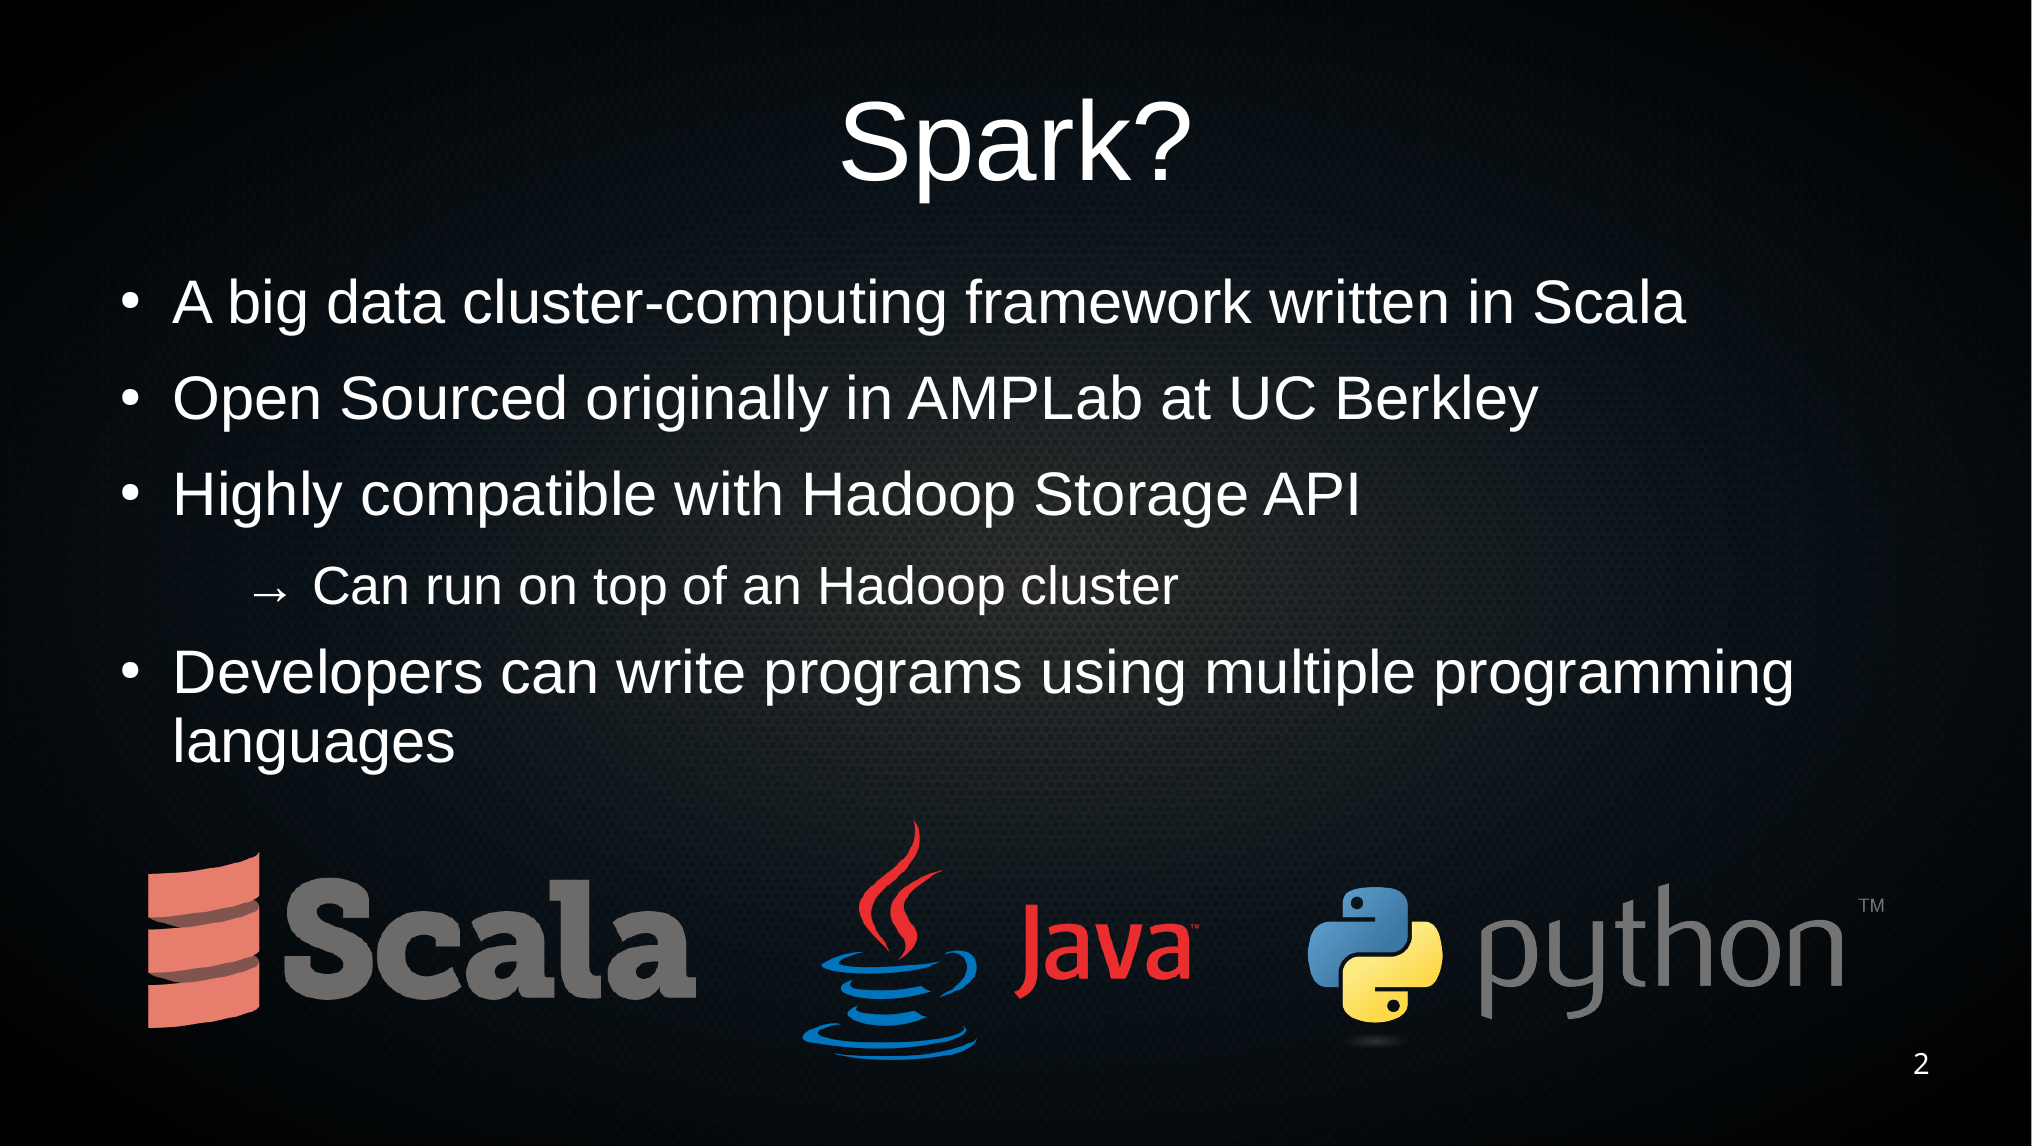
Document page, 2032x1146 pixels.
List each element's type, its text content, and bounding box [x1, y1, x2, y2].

list A big data cluster-computing framework written in Scala Open Sourced originally in AMPLab at UC Berkley Highly compatible with Hadoop Storage API → Can run on top of an Hadoop cluster Developers can write programs using multiple programming languages [101, 268, 1890, 933]
title Spark? [101, 45, 1930, 237]
picture [0, 0, 2032, 1146]
